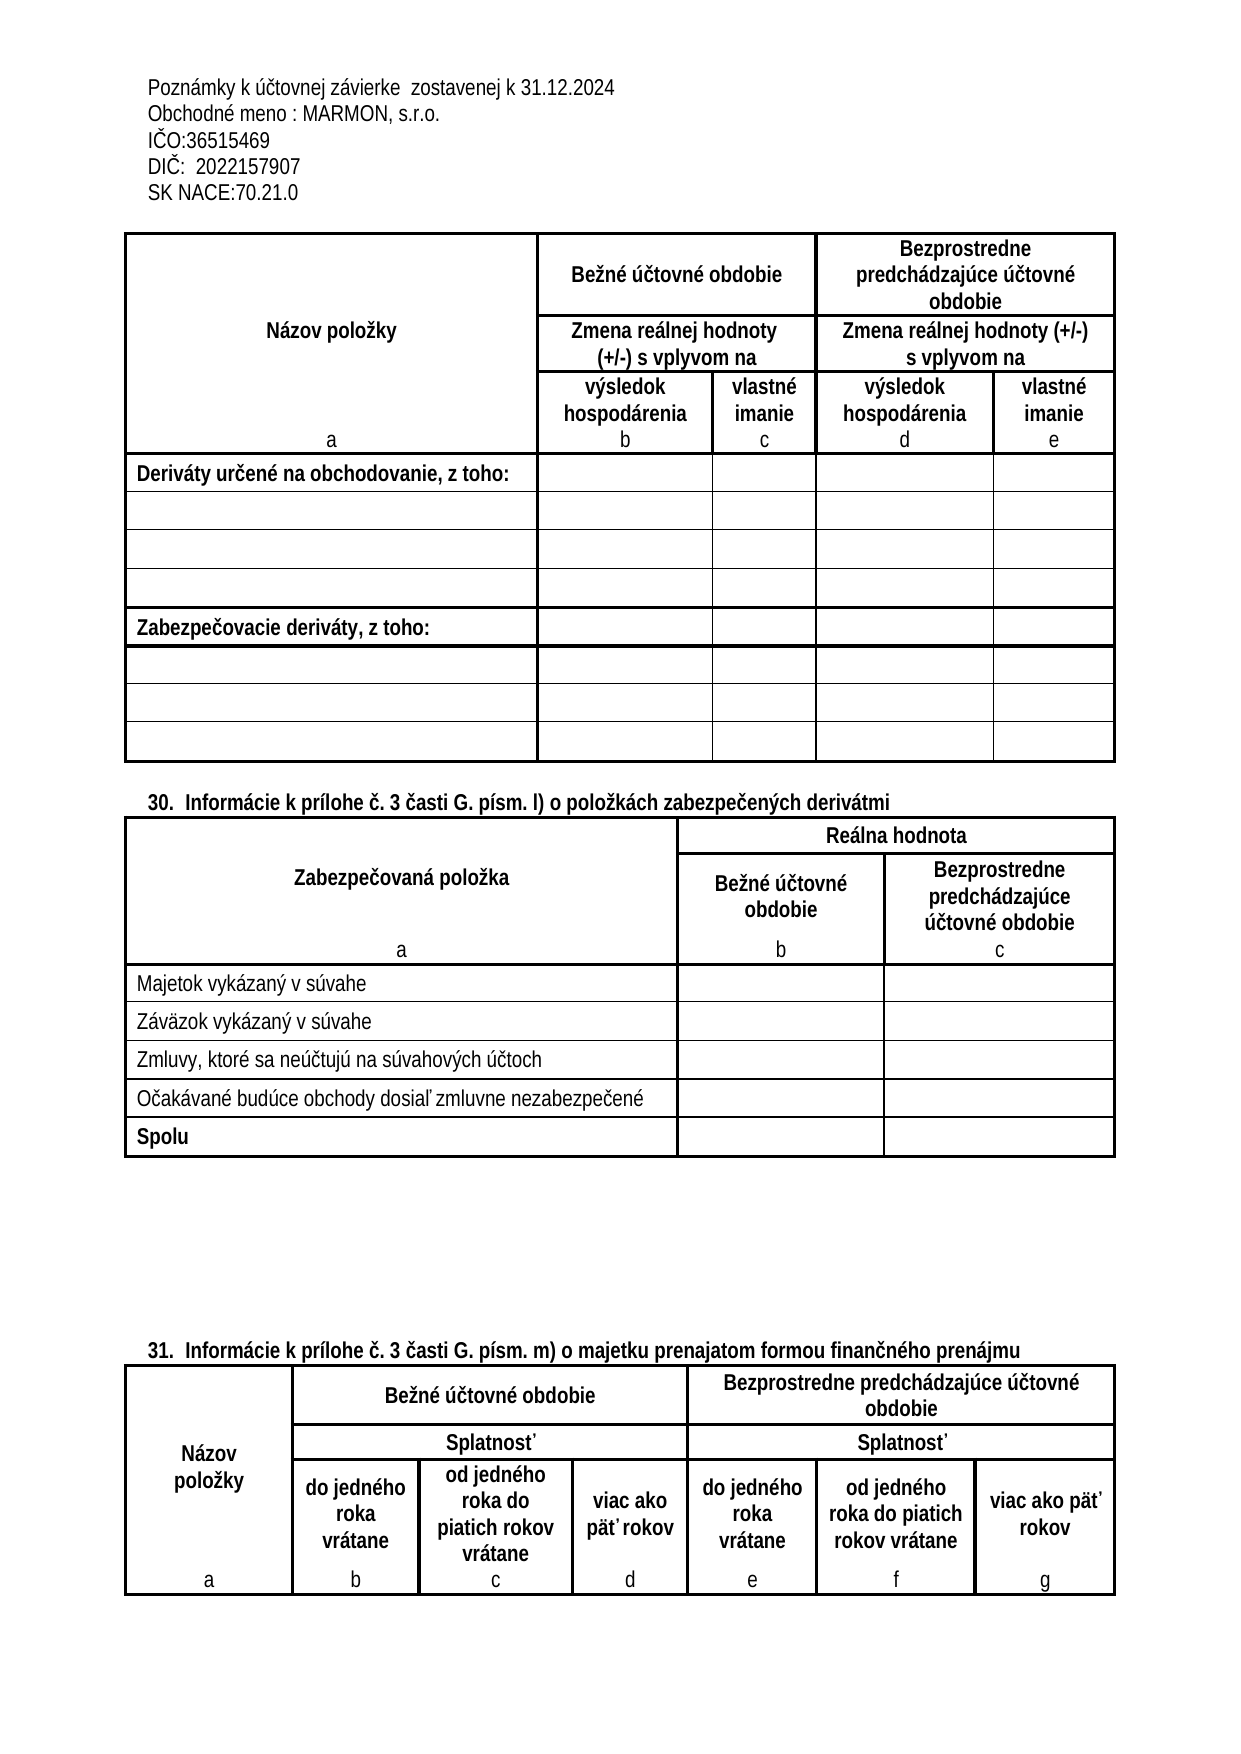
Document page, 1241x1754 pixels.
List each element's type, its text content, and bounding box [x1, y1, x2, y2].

table_cell [539, 530, 712, 567]
table_cell viac ako päť rokov [977, 1461, 1113, 1566]
table_cell vlastné imanie [714, 373, 814, 426]
table_cell d [574, 1566, 686, 1593]
table_cell vlastné imanie [995, 373, 1113, 426]
table_cell [539, 609, 712, 644]
table_cell viac ako päť rokov [574, 1461, 686, 1566]
table_cell [713, 492, 815, 529]
table_cell [679, 966, 883, 1001]
table_cell Zmluvy, ktoré sa neúčtujú na súvahových účtoch [127, 1041, 676, 1078]
table_cell od jedného roka do piatich rokov vrátane [421, 1461, 571, 1566]
table_cell [539, 492, 712, 529]
table_cell [539, 722, 712, 760]
subtitle Informácie k prílohe č. 3 časti G. písm. l) o položkách zabezpečených derivátmi [148, 789, 1093, 816]
table_cell [679, 1118, 883, 1155]
table_header Zabezpečovaná položka [127, 819, 676, 936]
table_cell Deriváty určené na obchodovanie, z toho: [127, 455, 536, 491]
table_cell Bezprostredne predchádzajúce účtovné obdobie [886, 855, 1113, 936]
table_cell výsledok hospodárenia [818, 373, 992, 426]
table_cell c [421, 1566, 571, 1593]
table_cell [713, 648, 815, 683]
table_cell Majetok vykázaný v súvahe [127, 966, 676, 1001]
table_header Bezprostredne predchádzajúce účtovné obdobie [689, 1367, 1113, 1423]
table_cell [127, 530, 536, 567]
table_cell [713, 530, 815, 567]
table_cell d [818, 426, 992, 452]
table_cell b [679, 936, 883, 963]
table_cell b [539, 426, 711, 452]
table_header Bezprostredne predchádzajúce účtovné obdobie [818, 235, 1113, 314]
table_cell [994, 455, 1113, 491]
table_cell [817, 492, 993, 529]
table_cell [994, 722, 1113, 760]
table_cell [994, 569, 1113, 606]
table_cell [713, 609, 815, 644]
table_cell od jedného roka do piatich rokov vrátane [818, 1461, 973, 1566]
table_cell [817, 684, 993, 721]
table_cell [817, 648, 993, 683]
table_cell a [127, 426, 536, 452]
table_cell [127, 684, 536, 721]
table_cell Zmena reálnej hodnoty (+/-) s vplyvom na [539, 317, 814, 370]
table_header Názov položky [127, 235, 536, 426]
table_cell Bežné účtovné obdobie [679, 855, 883, 936]
table_cell Záväzok vykázaný v súvahe [127, 1002, 676, 1039]
table_cell c [886, 936, 1113, 963]
table_cell [127, 722, 536, 760]
subtitle Informácie k prílohe č. 3 časti G. písm. m) o majetku prenajatom formou finančného prenájmu [148, 1337, 1093, 1364]
table_cell [127, 492, 536, 529]
table_cell [127, 569, 536, 606]
table_cell [713, 455, 815, 491]
table_cell do jedného roka vrátane [294, 1461, 417, 1566]
table_cell Zmena reálnej hodnoty (+/-) s vplyvom na [818, 317, 1113, 370]
table_cell [127, 648, 536, 683]
table_cell do jedného roka vrátane [689, 1461, 815, 1566]
table_cell výsledok hospodárenia [539, 373, 711, 426]
table_header Názov položky [127, 1367, 291, 1566]
table_cell [539, 455, 712, 491]
table_cell [713, 722, 815, 760]
table_cell [885, 966, 1113, 1001]
table_cell [539, 648, 712, 683]
table_cell [885, 1118, 1113, 1155]
table_cell Splatnosť [294, 1426, 686, 1458]
table_header Bežné účtovné obdobie [294, 1367, 686, 1423]
table_cell [994, 684, 1113, 721]
table_cell [817, 609, 993, 644]
table_cell [994, 530, 1113, 567]
table_header Bežné účtovné obdobie [539, 235, 814, 314]
table_cell Očakávané budúce obchody dosiaľ zmluvne nezabezpečené [127, 1080, 676, 1116]
table_cell [817, 722, 993, 760]
table_cell b [294, 1566, 417, 1593]
table_cell [713, 569, 815, 606]
table_cell [885, 1080, 1113, 1116]
table_cell [817, 530, 993, 567]
table_cell [817, 569, 993, 606]
table_cell [817, 455, 993, 491]
table_cell [885, 1002, 1113, 1039]
table_cell [539, 684, 712, 721]
table_cell f [818, 1566, 973, 1593]
table_cell [713, 684, 815, 721]
table_header Reálna hodnota [679, 819, 1113, 852]
table_cell e [689, 1566, 815, 1593]
table_cell g [977, 1566, 1113, 1593]
table_cell [679, 1080, 883, 1116]
table_cell [679, 1041, 883, 1078]
table_cell Zabezpečovacie deriváty, z toho: [127, 609, 536, 644]
table_cell a [127, 1566, 291, 1593]
table_cell [994, 648, 1113, 683]
table_cell c [714, 426, 814, 452]
table_cell e [995, 426, 1113, 452]
table_cell Spolu [127, 1118, 676, 1155]
table_cell a [127, 936, 676, 963]
table_cell [885, 1041, 1113, 1078]
table_cell Splatnosť [689, 1426, 1113, 1458]
table_cell [994, 492, 1113, 529]
table_cell [539, 569, 712, 606]
table_cell [679, 1002, 883, 1039]
table_cell [994, 609, 1113, 644]
